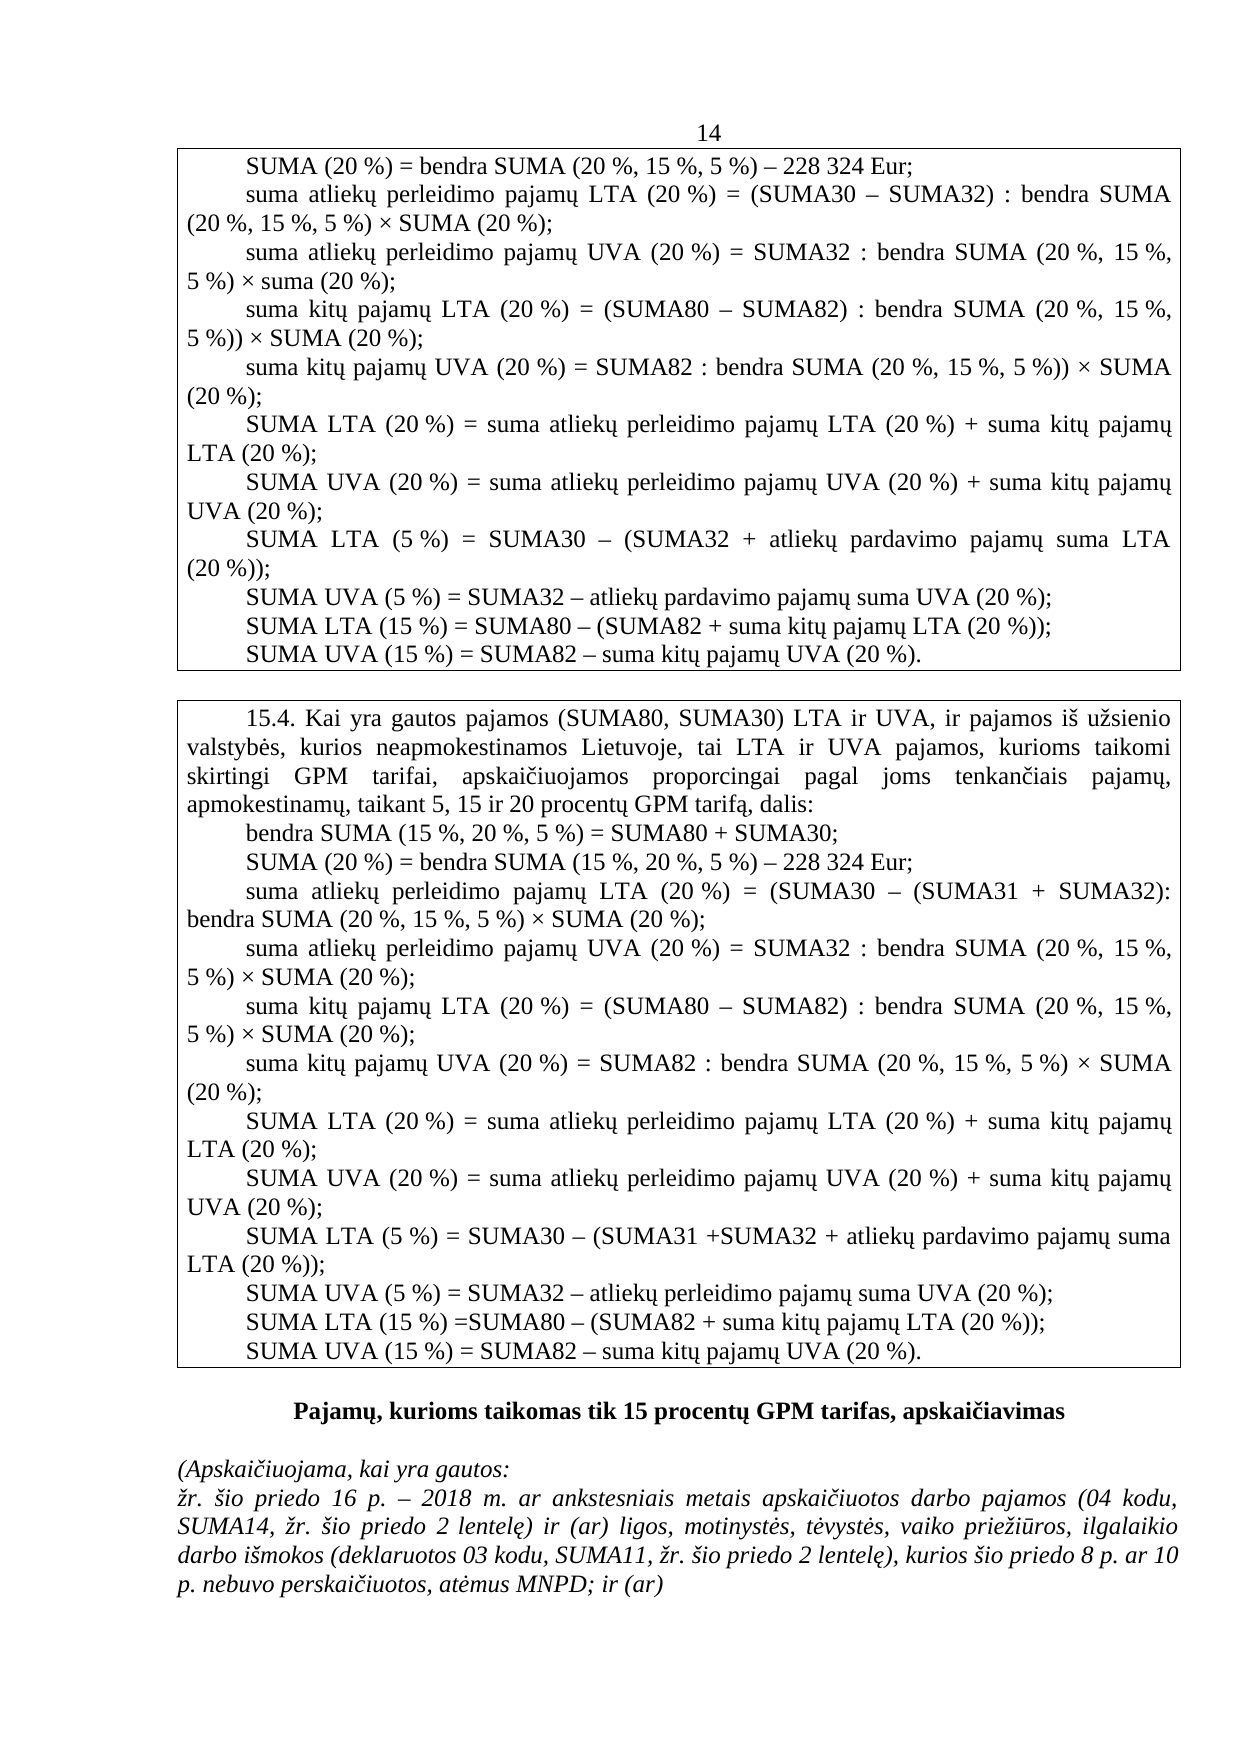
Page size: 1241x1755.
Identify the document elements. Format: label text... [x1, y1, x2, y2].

text SUMA UVA (20 %) = suma atliekų perleidimo pajamų UVA (20 %) + suma kitų pajamų UVA (20 %); [178, 464, 1180, 521]
text bendra SUMA (15 %, 20 %, 5 %) = SUMA80 + SUMA30; [178, 815, 1180, 844]
text 15.4. Kai yra gautos pajamos (SUMA80, SUMA30) LTA ir UVA, ir pajamos iš užsienio valstybės, kurios neapmokestinamos Lietuvoje, tai LTA ir UVA pajamos, kurioms taikomi skirtingi GPM tarifai, apskaičiuojamos proporcingai pagal joms tenkančiais pajamų, apmokestinamų, taikant 5, 15 ir 20 procentų GPM tarifą, dalis: [178, 701, 1180, 815]
text SUMA UVA (15 %) = SUMA82 – suma kitų pajamų UVA (20 %). [178, 1333, 1180, 1367]
text Pajamų, kurioms taikomas tik 15 procentų GPM tarifas, apskaičiavimas [177, 1396, 1181, 1425]
text SUMA UVA (15 %) = SUMA82 – suma kitų pajamų UVA (20 %). [178, 636, 1180, 670]
text suma kitų pajamų UVA (20 %) = SUMA82 : bendra SUMA (20 %, 15 %, 5 %)) × SUMA (20 %); [178, 349, 1180, 406]
text suma atliekų perleidimo pajamų UVA (20 %) = SUMA32 : bendra SUMA (20 %, 15 %, 5 %) × SUMA (20 %); [178, 930, 1180, 988]
text suma kitų pajamų LTA (20 %) = (SUMA80 – SUMA82) : bendra SUMA (20 %, 15 %, 5 %)) × SUMA (20 %); [178, 291, 1180, 349]
text SUMA (20 %) = bendra SUMA (15 %, 20 %, 5 %) – 228 324 Eur; [178, 844, 1180, 873]
text suma atliekų perleidimo pajamų LTA (20 %) = (SUMA30 – (SUMA31 + SUMA32): bendra SUMA (20 %, 15 %, 5 %) × SUMA (20 %); [178, 873, 1180, 930]
text suma atliekų perleidimo pajamų LTA (20 %) = (SUMA30 – SUMA32) : bendra SUMA (20 %, 15 %, 5 %) × SUMA (20 %); [178, 176, 1180, 234]
text žr. šio priedo 16 p. – 2018 m. ar ankstesniais metais apskaičiuotos darbo pajamos (04 kodu, SUMA14, žr. šio priedo 2 lentelę) ir (ar) ligos, motinystės, tėvystės, vaiko priežiūros, ilgalaikio darbo išmokos (deklaruotos 03 kodu, SUMA11, žr. šio priedo 2 lentelę), kurios šio priedo 8 p. ar 10 p. nebuvo perskaičiuotos, atėmus MNPD; ir (ar) [177, 1483, 1181, 1598]
text suma kitų pajamų UVA (20 %) = SUMA82 : bendra SUMA (20 %, 15 %, 5 %) × SUMA (20 %); [178, 1045, 1180, 1103]
text SUMA LTA (5 %) = SUMA30 – (SUMA31 +SUMA32 + atliekų pardavimo pajamų suma LTA (20 %)); [178, 1218, 1180, 1275]
text SUMA LTA (20 %) = suma atliekų perleidimo pajamų LTA (20 %) + suma kitų pajamų LTA (20 %); [178, 1103, 1180, 1160]
text SUMA LTA (15 %) =SUMA80 – (SUMA82 + suma kitų pajamų LTA (20 %)); [178, 1304, 1180, 1333]
text SUMA UVA (5 %) = SUMA32 – atliekų perleidimo pajamų suma UVA (20 %); [178, 1275, 1180, 1304]
text (Apskaičiuojama, kai yra gautos: [177, 1454, 1181, 1483]
text SUMA LTA (5 %) = SUMA30 – (SUMA32 + atliekų pardavimo pajamų suma LTA (20 %)); [178, 521, 1180, 579]
text suma atliekų perleidimo pajamų UVA (20 %) = SUMA32 : bendra SUMA (20 %, 15 %, 5 %) × suma (20 %); [178, 234, 1180, 291]
text SUMA LTA (15 %) = SUMA80 – (SUMA82 + suma kitų pajamų LTA (20 %)); [178, 608, 1180, 636]
text suma kitų pajamų LTA (20 %) = (SUMA80 – SUMA82) : bendra SUMA (20 %, 15 %, 5 %) × SUMA (20 %); [178, 988, 1180, 1045]
text SUMA LTA (20 %) = suma atliekų perleidimo pajamų LTA (20 %) + suma kitų pajamų LTA (20 %); [178, 406, 1180, 464]
text SUMA UVA (5 %) = SUMA32 – atliekų pardavimo pajamų suma UVA (20 %); [178, 579, 1180, 608]
text SUMA UVA (20 %) = suma atliekų perleidimo pajamų UVA (20 %) + suma kitų pajamų UVA (20 %); [178, 1160, 1180, 1218]
text SUMA (20 %) = bendra SUMA (20 %, 15 %, 5 %) – 228 324 Eur; [178, 149, 1180, 176]
